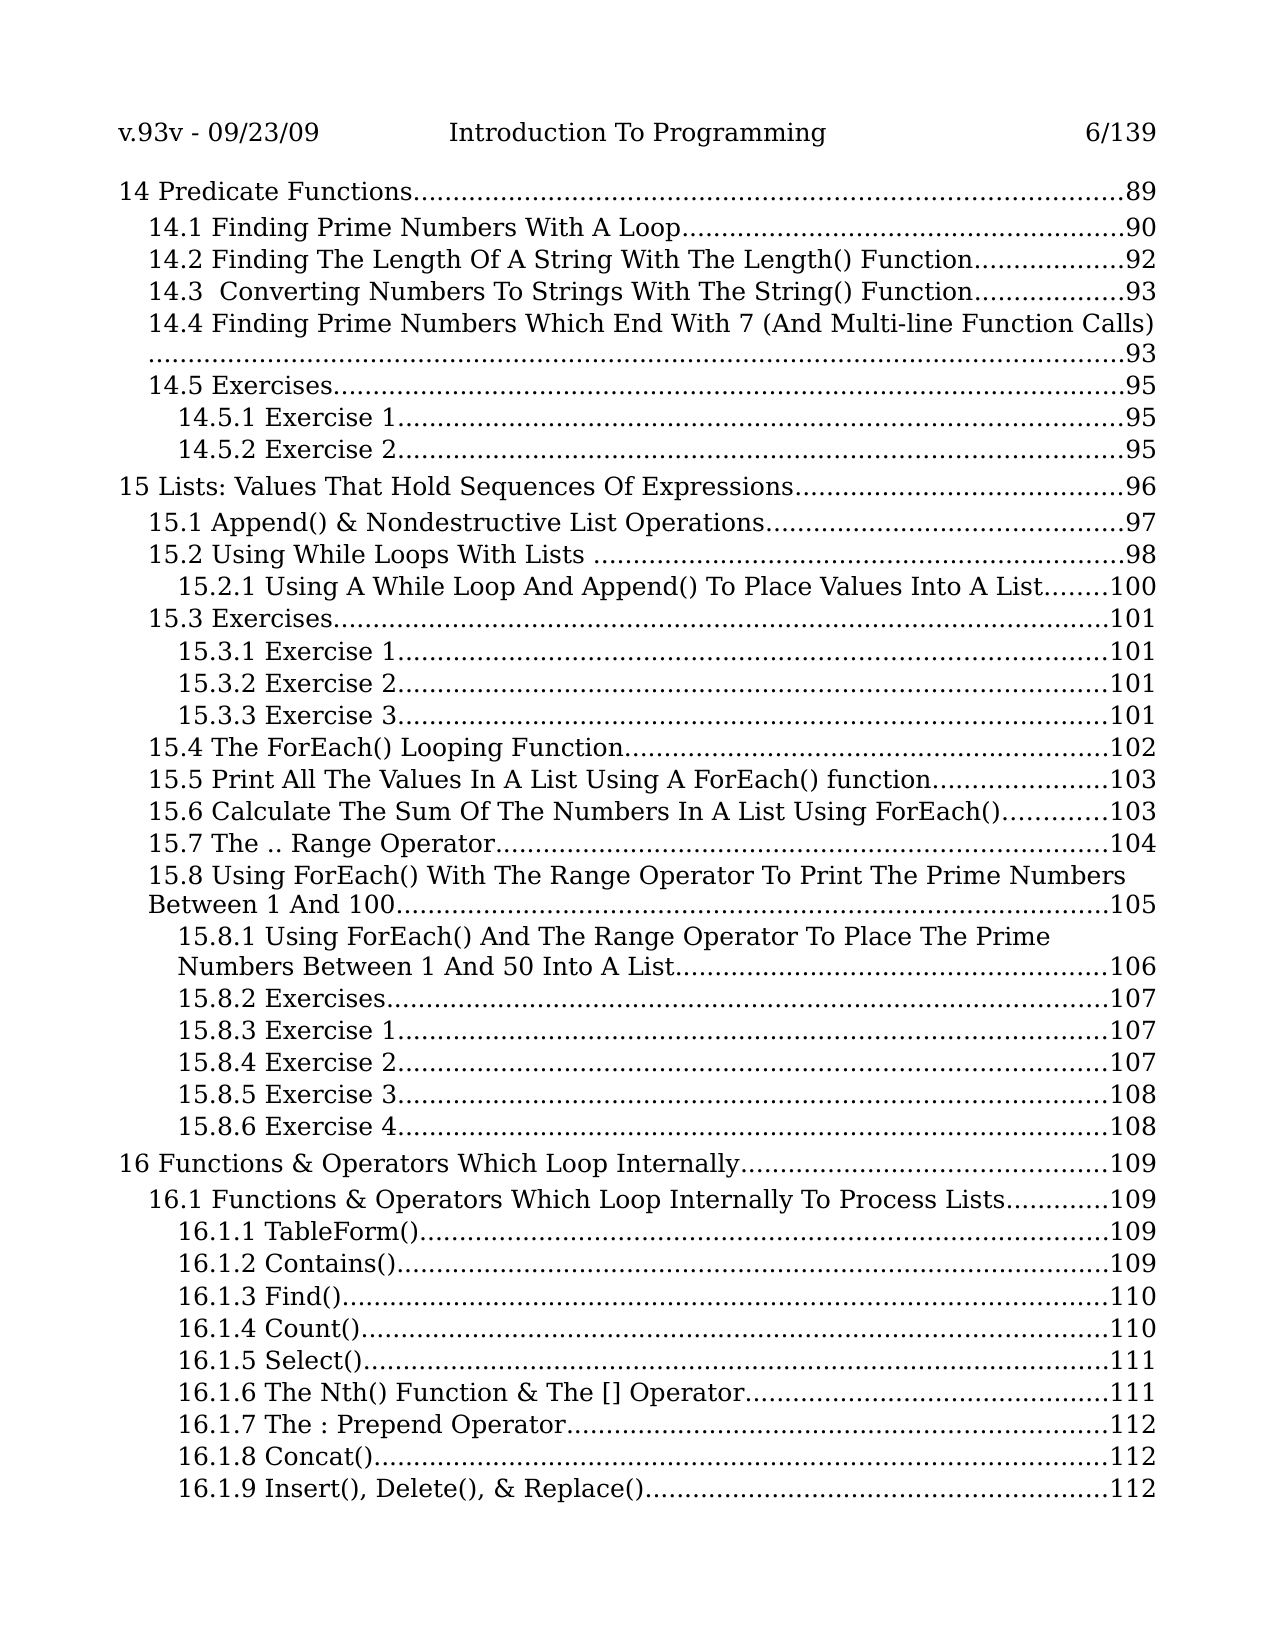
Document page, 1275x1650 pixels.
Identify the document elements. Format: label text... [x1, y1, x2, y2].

text 15.8.4 Exercise 2 107 [177, 1048, 1157, 1077]
text 16 Functions & Operators Which Loop Internally 109 [118, 1149, 1157, 1178]
text 14.5.1 Exercise 1 95 [177, 403, 1157, 432]
text 15.3.1 Exercise 1 101 [177, 637, 1157, 666]
text 15.5 Print All The Values In A List Using A ForEach() function 103 [148, 765, 1157, 794]
text 15.3.2 Exercise 2 101 [177, 669, 1157, 698]
text 14.3 Converting Numbers To Strings With The String() Function 93 [148, 278, 1157, 307]
text 16.1.5 Select() 111 [177, 1346, 1157, 1375]
text 16.1.9 Insert(), Delete(), & Replace() 112 [177, 1474, 1157, 1503]
text 16.1.3 Find() 110 [177, 1282, 1157, 1311]
text 15.3 Exercises 101 [148, 605, 1157, 634]
text 15.8.6 Exercise 4 108 [177, 1112, 1157, 1141]
text 16.1.6 The Nth() Function & The [] Operator 111 [177, 1378, 1157, 1407]
text 14.5 Exercises 95 [148, 371, 1157, 400]
text 16.1.2 Contains() 109 [177, 1250, 1157, 1279]
text 15.8.2 Exercises 107 [177, 984, 1157, 1013]
text 15.8.5 Exercise 3 108 [177, 1080, 1157, 1109]
text 14.2 Finding The Length Of A String With The Length() Function 92 [148, 246, 1157, 275]
text 15.2 Using While Loops With Lists 98 [148, 541, 1157, 570]
text 16.1.1 TableForm() 109 [177, 1218, 1157, 1247]
text 15.4 The ForEach() Looping Function 102 [148, 733, 1157, 762]
text 14.1 Finding Prime Numbers With A Loop 90 [148, 213, 1157, 243]
text 15.2.1 Using A While Loop And Append() To Place Values Into A List 100 [177, 573, 1157, 602]
text 15.3.3 Exercise 3 101 [177, 701, 1157, 730]
text 16.1 Functions & Operators Which Loop Internally To Process Lists 109 [148, 1186, 1157, 1215]
text 15.7 The .. Range Operator 104 [148, 829, 1157, 858]
text 16.1.8 Concat() 112 [177, 1442, 1157, 1471]
text 15.6 Calculate The Sum Of The Numbers In A List Using ForEach() 103 [148, 797, 1157, 826]
text 16.1.7 The : Prepend Operator 112 [177, 1410, 1157, 1439]
text 15.1 Append() & Nondestructive List Operations 97 [148, 508, 1157, 538]
text 15.8 Using ForEach() With The Range Operator To Print The Prime Numbers Between 1 And 100 105 [148, 861, 1157, 920]
text 14.4 Finding Prime Numbers Which End With 7 (And Multi-line Function Calls) 93 [148, 310, 1157, 368]
text 14 Predicate Functions 89 [118, 177, 1157, 206]
text 16.1.4 Count() 110 [177, 1314, 1157, 1343]
text 15 Lists: Values That Hold Sequences Of Expressions 96 [118, 472, 1157, 501]
text 15.8.1 Using ForEach() And The Range Operator To Place The Prime Numbers Between 1 And 50 Into A List 106 [177, 923, 1157, 981]
text 14.5.2 Exercise 2 95 [177, 435, 1157, 464]
text 15.8.3 Exercise 1 107 [177, 1016, 1157, 1045]
